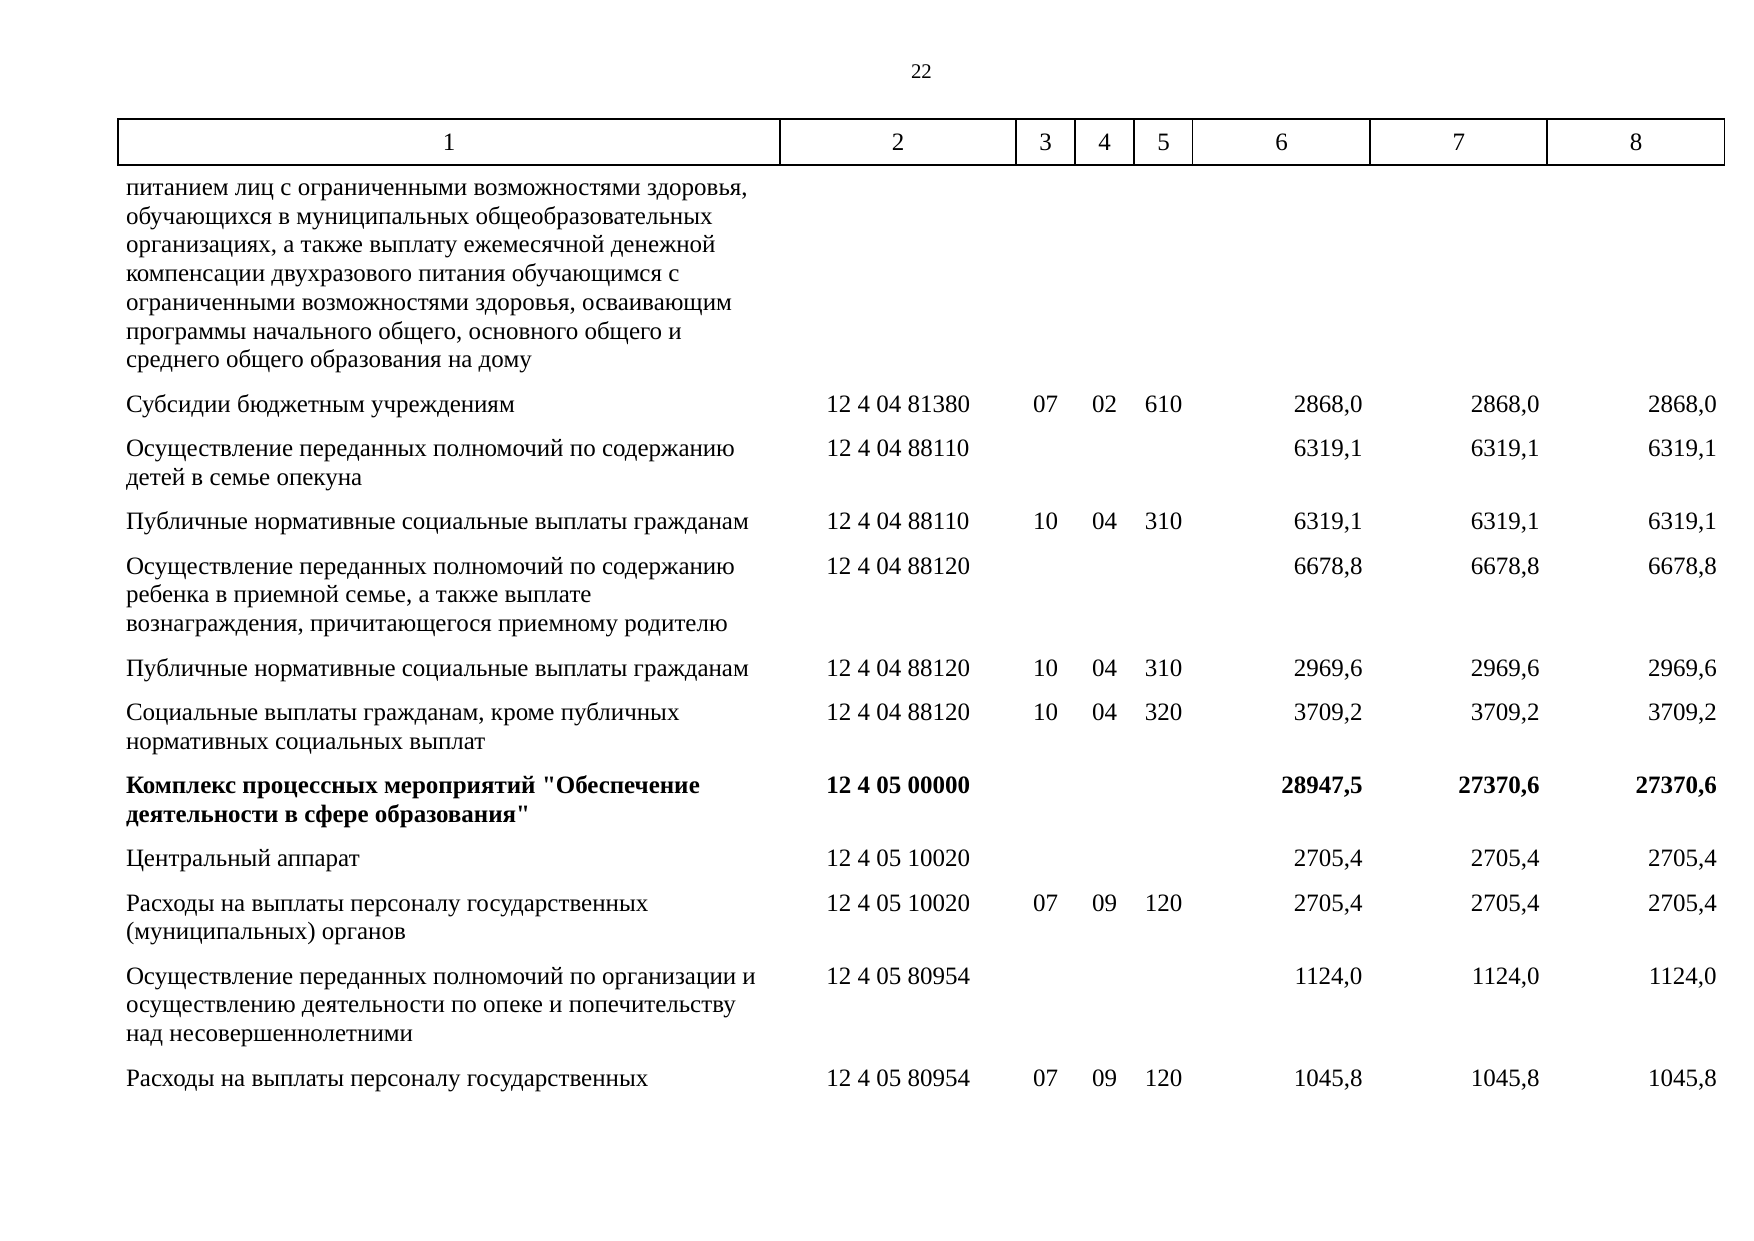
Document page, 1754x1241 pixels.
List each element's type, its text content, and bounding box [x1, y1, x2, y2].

table_header 4 [1083, 128, 1126, 156]
table_cell 12 4 04 88110 [780, 425, 1016, 498]
table_cell 12 4 04 88120 [780, 543, 1016, 645]
table_cell 6319,1 [1370, 499, 1547, 543]
table_header 3 [1024, 128, 1067, 156]
table_cell 6678,8 [1193, 543, 1370, 645]
table_cell 12 4 05 10020 [780, 880, 1016, 953]
table_cell 04 [1075, 689, 1134, 762]
table_cell 12 4 05 80954 [780, 953, 1016, 1055]
table_cell 2969,6 [1370, 645, 1547, 689]
table_header 5 [1142, 128, 1185, 156]
table_cell 12 4 05 00000 [780, 762, 1016, 835]
table_cell Центральный аппарат [118, 835, 780, 880]
table_cell 12 4 04 88110 [780, 499, 1016, 543]
table_cell 320 [1134, 689, 1193, 762]
table_cell питанием лиц с ограниченными возможностями здоровья, обучающихся в муниципальных общеобразовательных организациях, а также выплату ежемесячной денежной компенсации двухразового питания обучающимся с ограниченными возможностями здоровья, осваивающим программы начального общего, основного общего и среднего общего образования на дому [118, 166, 780, 381]
table_cell 12 4 04 81380 [780, 381, 1016, 425]
table_cell [1134, 762, 1193, 835]
table_header 6 [1201, 128, 1362, 156]
table_cell 09 [1075, 1055, 1134, 1099]
table_cell 3709,2 [1547, 689, 1724, 762]
table_cell 12 4 05 10020 [780, 835, 1016, 880]
table_header 2 [788, 128, 1008, 156]
table_cell [1075, 953, 1134, 1055]
table_cell 3709,2 [1193, 689, 1370, 762]
table_cell 10 [1016, 645, 1075, 689]
table_cell 07 [1016, 1055, 1075, 1099]
table_cell 1045,8 [1193, 1055, 1370, 1099]
table_cell 6319,1 [1193, 499, 1370, 543]
table_cell 610 [1134, 381, 1193, 425]
table_cell [1134, 166, 1193, 381]
table_cell 12 4 05 80954 [780, 1055, 1016, 1099]
table_cell 1124,0 [1370, 953, 1547, 1055]
table_cell [1134, 835, 1193, 880]
table_header 7 [1378, 128, 1539, 156]
table_cell [1547, 166, 1724, 381]
table_cell 2705,4 [1193, 880, 1370, 953]
table_cell 6319,1 [1547, 499, 1724, 543]
table_cell [1134, 543, 1193, 645]
table_cell 04 [1075, 499, 1134, 543]
table_cell 3709,2 [1370, 689, 1547, 762]
table_header [781, 120, 1015, 164]
table_cell 120 [1134, 1055, 1193, 1099]
table_cell [1016, 953, 1075, 1055]
table_cell Публичные нормативные социальные выплаты гражданам [118, 499, 780, 543]
table_cell 2969,6 [1547, 645, 1724, 689]
table_cell [1016, 835, 1075, 880]
table_cell 27370,6 [1547, 762, 1724, 835]
table_header [1193, 120, 1369, 164]
table_cell [1370, 166, 1547, 381]
table_cell Социальные выплаты гражданам, кроме публичных нормативных социальных выплат [118, 689, 780, 762]
table_header [1017, 120, 1074, 164]
table_cell 1124,0 [1193, 953, 1370, 1055]
table_header [1371, 120, 1546, 164]
table_cell 28947,5 [1193, 762, 1370, 835]
table_cell 2705,4 [1370, 835, 1547, 880]
table_cell [1075, 543, 1134, 645]
table_cell 2705,4 [1547, 835, 1724, 880]
table_cell 6319,1 [1547, 425, 1724, 498]
table_header [1076, 120, 1133, 164]
table_cell 310 [1134, 499, 1193, 543]
table_header 1 [126, 128, 772, 156]
table_cell 2969,6 [1193, 645, 1370, 689]
table_cell 02 [1075, 381, 1134, 425]
table_header [119, 120, 779, 164]
table_cell 2705,4 [1547, 880, 1724, 953]
table_cell [1075, 762, 1134, 835]
table_cell 1045,8 [1370, 1055, 1547, 1099]
table_cell 2705,4 [1370, 880, 1547, 953]
table_cell 10 [1016, 499, 1075, 543]
table_cell 1124,0 [1547, 953, 1724, 1055]
table_cell 10 [1016, 689, 1075, 762]
table_cell Осуществление переданных полномочий по организации и осуществлению деятельности по опеке и попечительству над несовершеннолетними [118, 953, 780, 1055]
table_cell [1075, 835, 1134, 880]
table_cell 12 4 04 88120 [780, 645, 1016, 689]
table_cell [780, 166, 1016, 381]
table_cell [1134, 425, 1193, 498]
table_header 8 [1555, 128, 1716, 156]
table_cell 04 [1075, 645, 1134, 689]
table_cell [1075, 425, 1134, 498]
table_cell 07 [1016, 880, 1075, 953]
table_cell Осуществление переданных полномочий по содержанию ребенка в приемной семье, а также выплате вознаграждения, причитающегося приемному родителю [118, 543, 780, 645]
table_header [1548, 120, 1724, 164]
table_cell 6319,1 [1370, 425, 1547, 498]
table_cell [1134, 953, 1193, 1055]
table_cell 6678,8 [1547, 543, 1724, 645]
table_cell Субсидии бюджетным учреждениям [118, 381, 780, 425]
table_cell [1193, 166, 1370, 381]
table_cell [1016, 543, 1075, 645]
table_cell Осуществление переданных полномочий по содержанию детей в семье опекуна [118, 425, 780, 498]
table_cell 09 [1075, 880, 1134, 953]
table_cell 2868,0 [1193, 381, 1370, 425]
table_cell 2868,0 [1547, 381, 1724, 425]
table_header [1135, 120, 1192, 164]
table_cell Расходы на выплаты персоналу государственных [118, 1055, 780, 1099]
table_cell 120 [1134, 880, 1193, 953]
table_cell 07 [1016, 381, 1075, 425]
table_cell [1016, 425, 1075, 498]
table_cell 6678,8 [1370, 543, 1547, 645]
table_cell [1075, 166, 1134, 381]
table_cell 2868,0 [1370, 381, 1547, 425]
table_cell 12 4 04 88120 [780, 689, 1016, 762]
table_cell 2705,4 [1193, 835, 1370, 880]
table_cell [1016, 762, 1075, 835]
table_cell Расходы на выплаты персоналу государственных (муниципальных) органов [118, 880, 780, 953]
table_cell [1016, 166, 1075, 381]
table_cell Комплекс процессных мероприятий "Обеспечение деятельности в сфере образования" [118, 762, 780, 835]
table_cell Публичные нормативные социальные выплаты гражданам [118, 645, 780, 689]
table_cell 310 [1134, 645, 1193, 689]
table_cell 6319,1 [1193, 425, 1370, 498]
table_cell 1045,8 [1547, 1055, 1724, 1099]
table_cell 27370,6 [1370, 762, 1547, 835]
